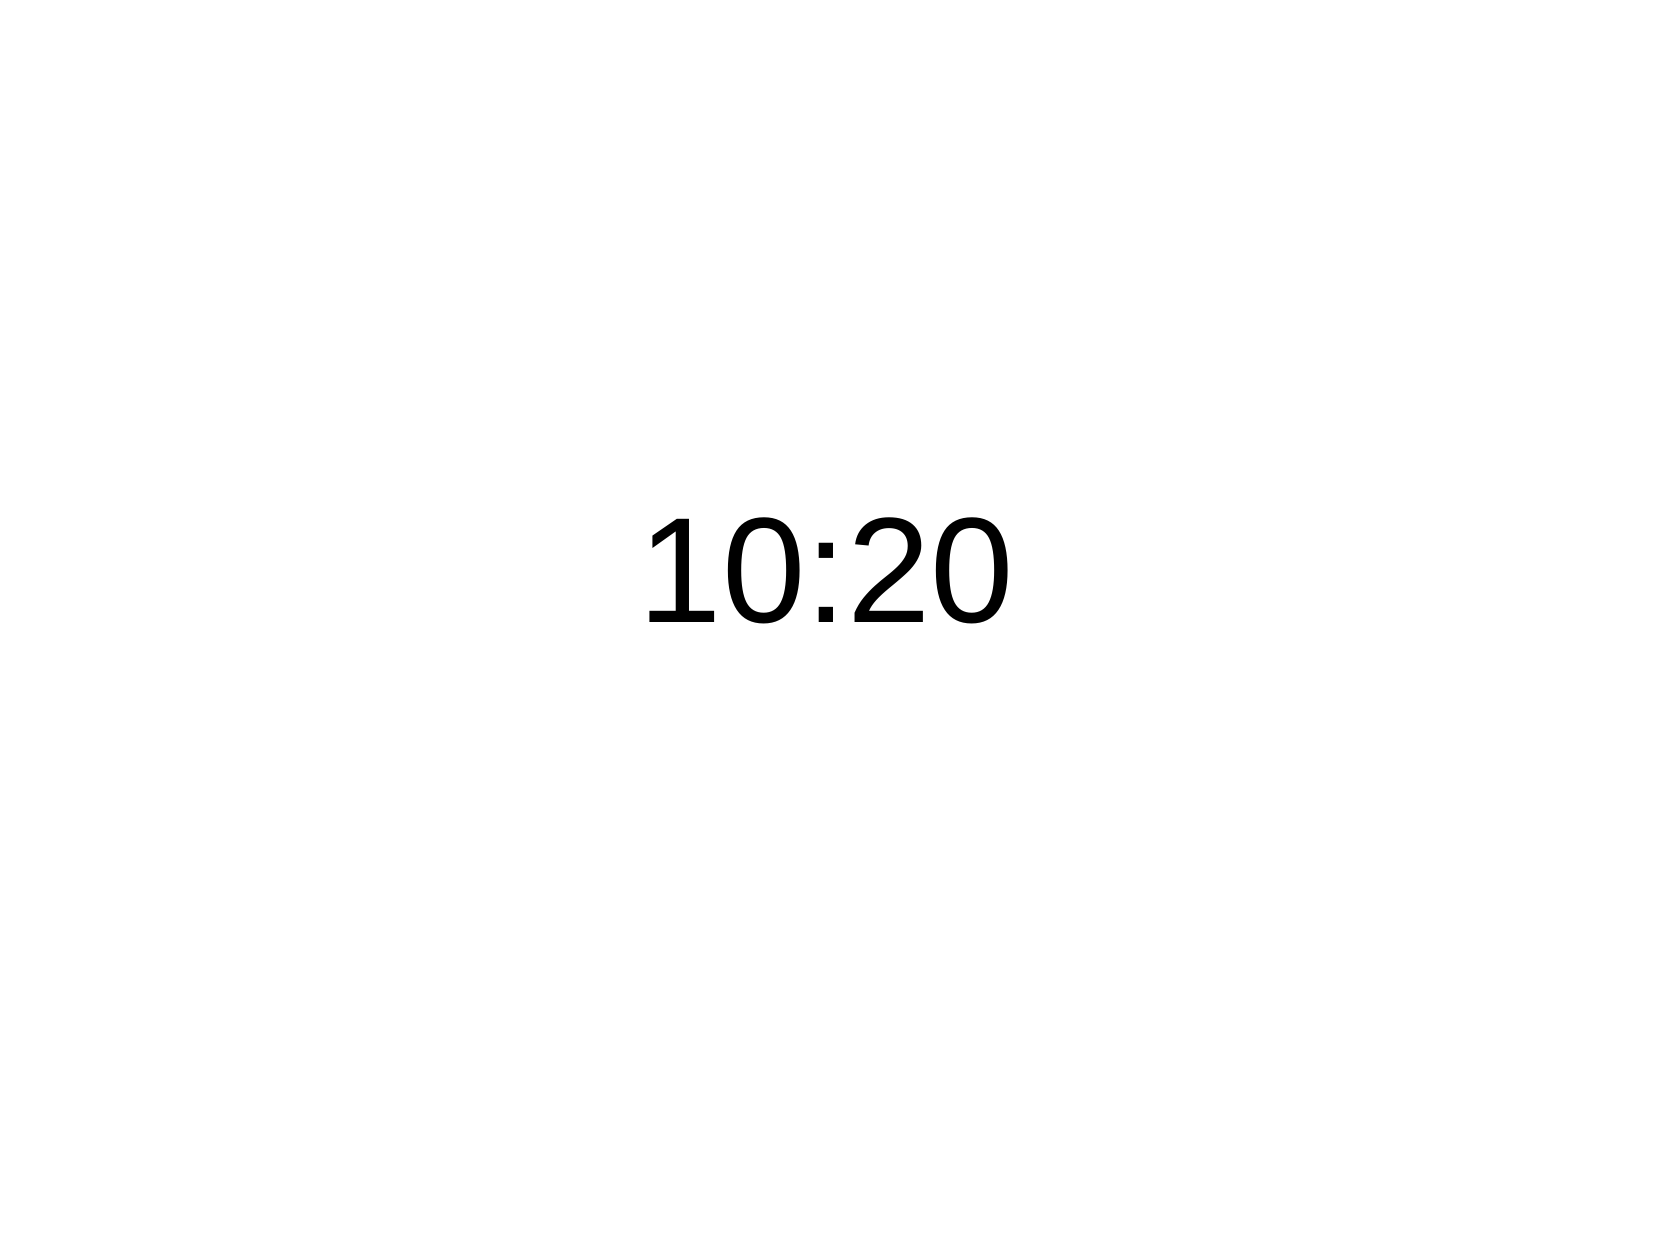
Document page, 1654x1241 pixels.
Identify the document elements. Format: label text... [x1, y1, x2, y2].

title 10:20 [82, 49, 1571, 1093]
